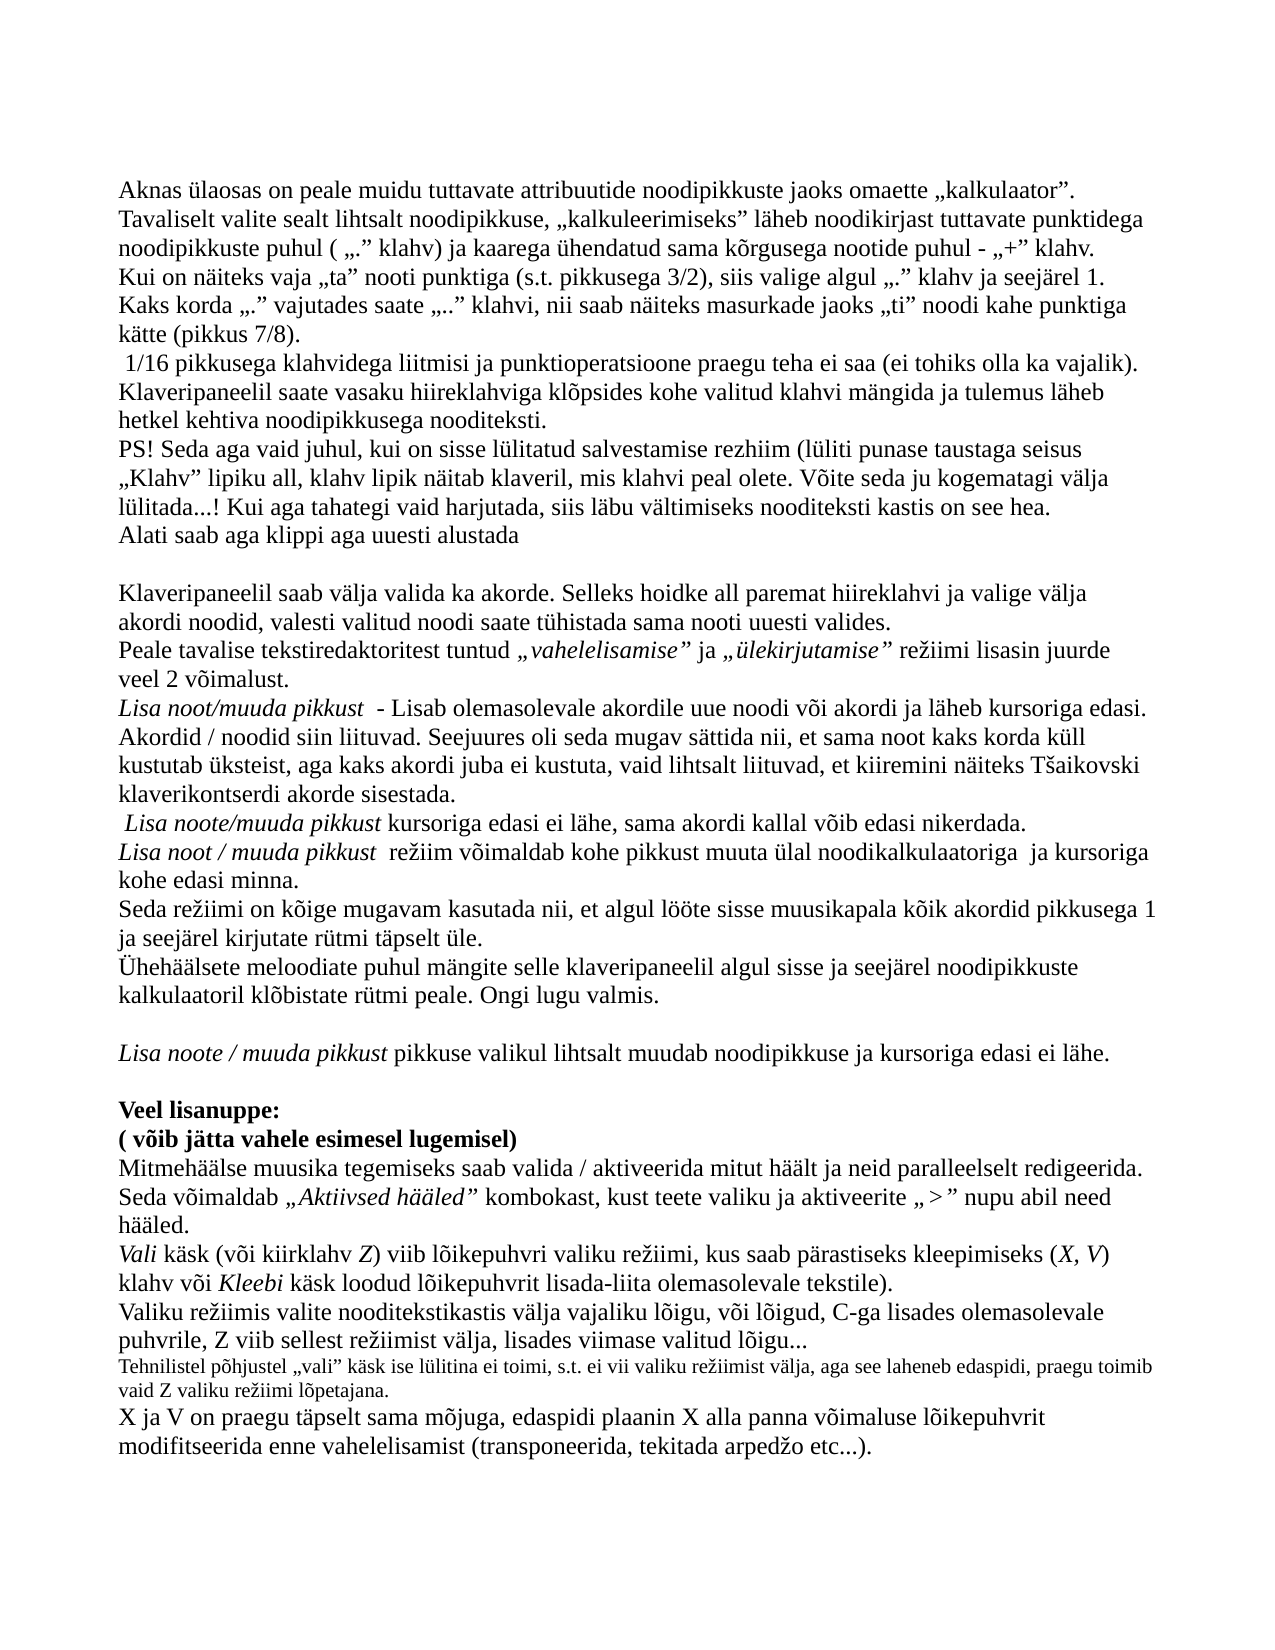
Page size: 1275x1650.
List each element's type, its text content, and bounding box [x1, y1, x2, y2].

text Peale tavalise tekstiredaktoritest tuntud „vahelelisamise” ja „ülekirjutamise” režiimi lisasin juurde veel 2 võimalust. [118, 636, 1157, 693]
text Klaveripaneelil saab välja valida ka akorde. Selleks hoidke all paremat hiireklahvi ja valige välja akordi noodid, valesti valitud noodi saate tühistada sama nooti uuesti valides. [118, 578, 1157, 636]
text 1/16 pikkusega klahvidega liitmisi ja punktioperatsioone praegu teha ei saa (ei tohiks olla ka vajalik). [118, 348, 1157, 377]
text Mitmehäälse muusika tegemiseks saab valida / aktiveerida mitut häält ja neid paralleelselt redigeerida. [118, 1153, 1157, 1182]
text Tehnilistel põhjustel „vali” käsk ise lülitina ei toimi, s.t. ei vii valiku režiimist välja, aga see laheneb edaspidi, praegu toimib vaid Z valiku režiimi lõpetajana. X ja V on praegu täpselt sama mõjuga, edaspidi plaanin X alla panna võimaluse lõikepuhvrit modifitseerida enne vahelelisamist (transponeerida, tekitada arpedžo etc...). [118, 1354, 1157, 1460]
text Akordid / noodid siin liituvad. Seejuures oli seda mugav sättida nii, et sama noot kaks korda küll kustutab üksteist, aga kaks akordi juba ei kustuta, vaid lihtsalt liituvad, et kiiremini näiteks Tšaikovski klaverikontserdi akorde sisestada. [118, 722, 1157, 808]
text Alati saab aga klippi aga uuesti alustada [118, 521, 1157, 549]
text Ühehäälsete meloodiate puhul mängite selle klaveripaneelil algul sisse ja seejärel noodipikkuste kalkulaatoril klõbistate rütmi peale. Ongi lugu valmis. [118, 952, 1157, 1009]
text ( võib jätta vahele esimesel lugemisel) [118, 1124, 1157, 1153]
text PS! Seda aga vaid juhul, kui on sisse lülitatud salvestamise rezhiim (lüliti punase taustaga seisus „Klahv” lipiku all, klahv lipik näitab klaveril, mis klahvi peal olete. Võite seda ju kogematagi välja lülitada...! Kui aga tahategi vaid harjutada, siis läbu vältimiseks nooditeksti kastis on see hea. [118, 434, 1157, 521]
text ja seejärel kirjutate rütmi täpselt üle. [118, 923, 1157, 952]
text Valiku režiimis valite nooditekstikastis välja vajaliku lõigu, või lõigud, C-ga lisades olemasolevale puhvrile, Z viib sellest režiimist välja, lisades viimase valitud lõigu... [118, 1297, 1157, 1354]
text Kui on näiteks vaja „ta” nooti punktiga (s.t. pikkusega 3/2), siis valige algul „.” klahv ja seejärel 1. Kaks korda „.” vajutades saate „..” klahvi, nii saab näiteks masurkade jaoks „ti” noodi kahe punktiga kätte (pikkus 7/8). [118, 262, 1157, 348]
text Lisa noot/muuda pikkust - Lisab olemasolevale akordile uue noodi või akordi ja läheb kursoriga edasi. [118, 693, 1157, 722]
text Veel lisanuppe: [118, 1096, 1157, 1124]
text Seda režiimi on kõige mugavam kasutada nii, et algul lööte sisse muusikapala kõik akordid pikkusega 1 [118, 894, 1157, 923]
text Klaveripaneelil saate vasaku hiireklahviga klõpsides kohe valitud klahvi mängida ja tulemus läheb hetkel kehtiva noodipikkusega nooditeksti. [118, 377, 1157, 434]
text Lisa noote/muuda pikkust kursoriga edasi ei lähe, sama akordi kallal võib edasi nikerdada. [118, 808, 1157, 837]
text Lisa noote / muuda pikkust pikkuse valikul lihtsalt muudab noodipikkuse ja kursoriga edasi ei lähe. [118, 1038, 1157, 1067]
text Seda võimaldab „Aktiivsed hääled” kombokast, kust teete valiku ja aktiveerite „>” nupu abil need hääled. Vali käsk (või kiirklahv Z) viib lõikepuhvri valiku režiimi, kus saab pärastiseks kleepimiseks (X, V) klahv või Kleebi käsk loodud lõikepuhvrit lisada-liita olemasolevale tekstile). [118, 1182, 1157, 1297]
text Lisa noot / muuda pikkust režiim võimaldab kohe pikkust muuta ülal noodikalkulaatoriga ja kursoriga kohe edasi minna. [118, 837, 1157, 894]
text Aknas ülaosas on peale muidu tuttavate attribuutide noodipikkuste jaoks omaette „kalkulaator”. Tavaliselt valite sealt lihtsalt noodipikkuse, „kalkuleerimiseks” läheb noodikirjast tuttavate punktidega noodipikkuste puhul ( „.” klahv) ja kaarega ühendatud sama kõrgusega nootide puhul - „+” klahv. [118, 176, 1157, 262]
